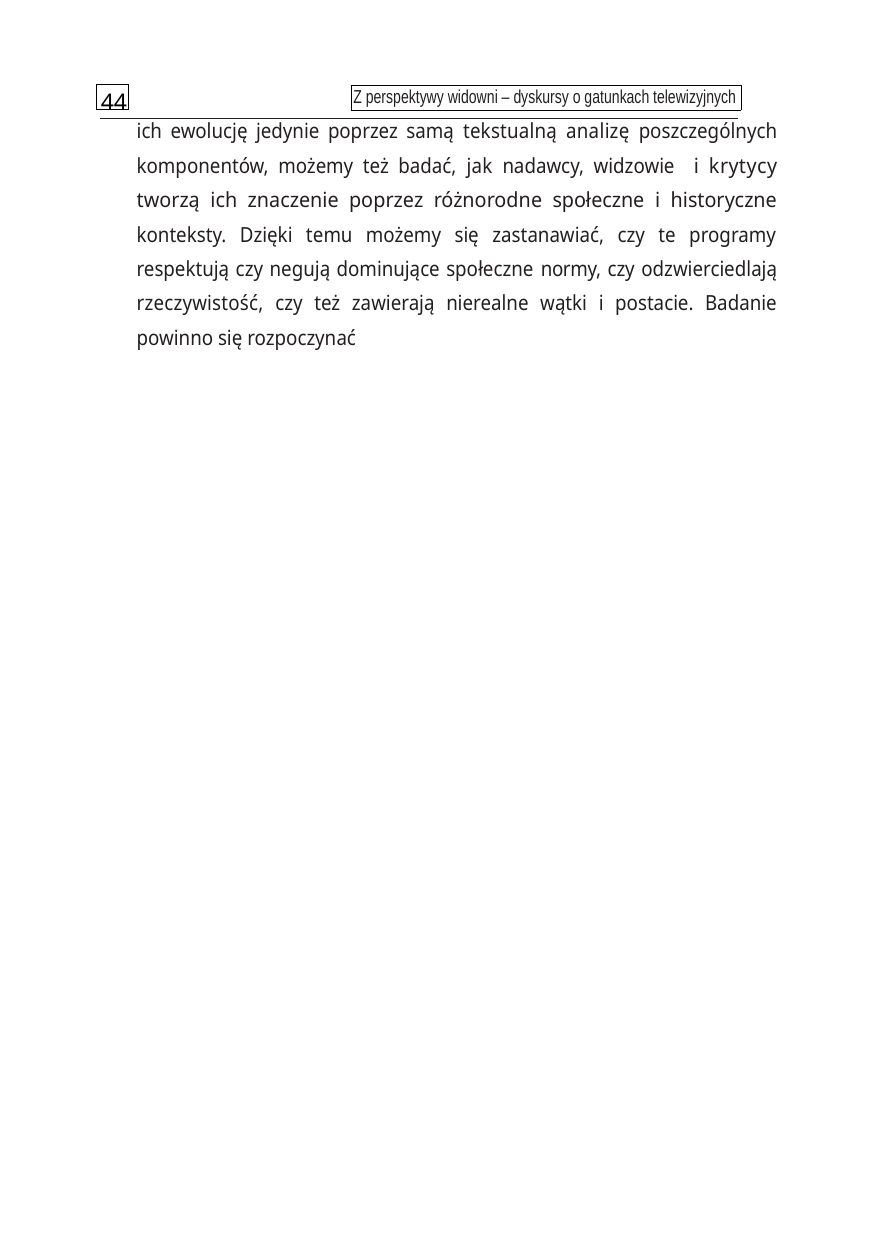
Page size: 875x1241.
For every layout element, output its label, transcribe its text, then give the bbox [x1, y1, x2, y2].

text ich ewolucję jedynie poprzez samą tekstualną analizę poszczególnych komponentów, możemy też badać, jak nadawcy, widzowie i krytycy tworzą ich znaczenie poprzez różnorodne społeczne i historyczne konteksty. Dzięki temu możemy się zastanawiać, czy te programy respektują czy negują dominujące społeczne normy, czy odzwierciedlają rzeczywistość, czy też zawierają nierealne wątki i postacie. Badanie powinno się rozpoczynać [136, 117, 777, 351]
